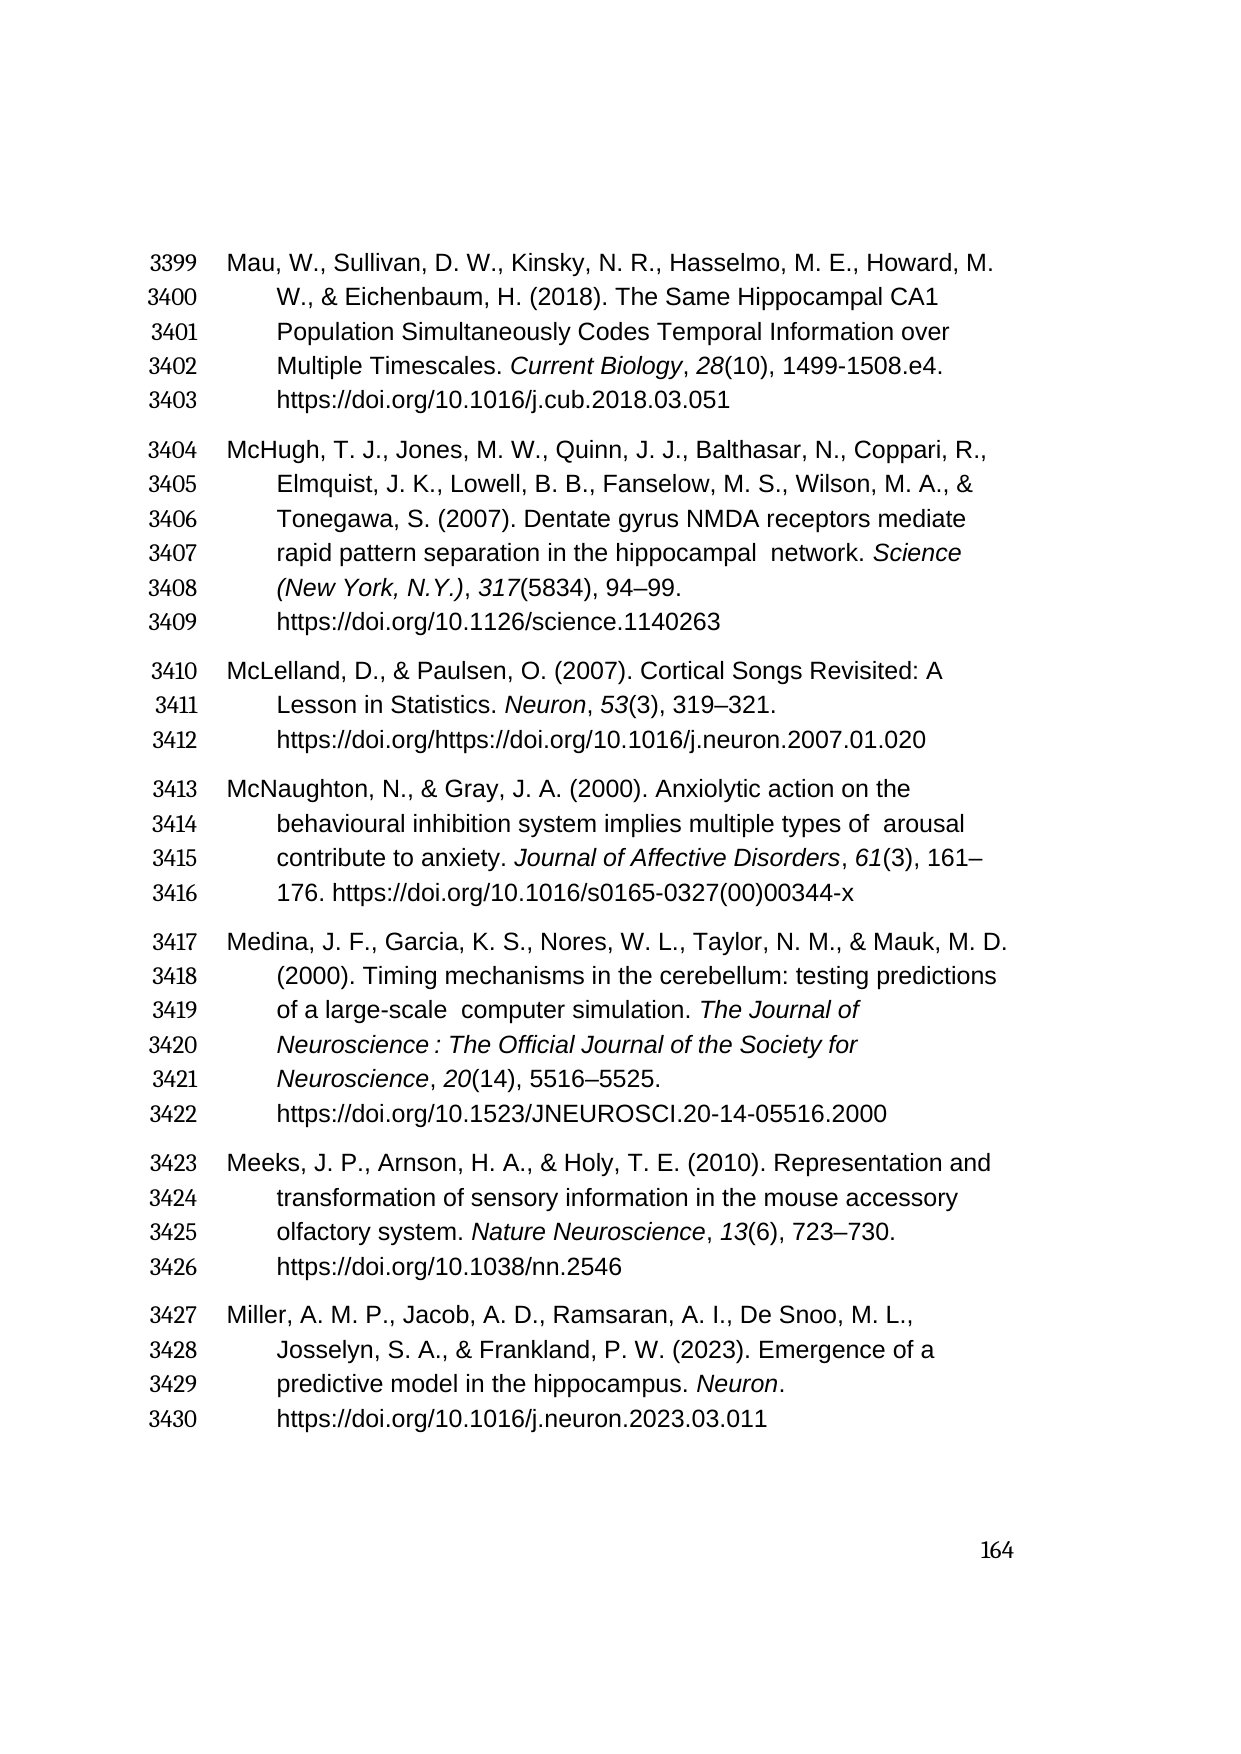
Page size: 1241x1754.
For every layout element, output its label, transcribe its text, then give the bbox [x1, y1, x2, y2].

text Mau, W., Sullivan, D. W., Kinsky, N. R., Hasselmo, M. E., Howard, M. W., & Eichenbaum, H. (2018). The Same Hippocampal CA1 Population Simultaneously Codes Temporal Information over Multiple Timescales. Current Biology, 28(10), 1499-1508.e4. https://doi.org/10.1016/j.cub.2018.03.051 [226, 248, 1014, 414]
text McHugh, T. J., Jones, M. W., Quinn, J. J., Balthasar, N., Coppari, R., Elmquist, J. K., Lowell, B. B., Fanselow, M. S., Wilson, M. A., & Tonegawa, S. (2007). Dentate gyrus NMDA receptors mediate rapid pattern separation in the hippocampal network. Science (New York, N.Y.), 317(5834), 94–99. https://doi.org/10.1126/science.1140263 [226, 434, 1014, 636]
text McLelland, D., & Paulsen, O. (2007). Cortical Songs Revisited: A Lesson in Statistics. Neuron, 53(3), 319–321. https://doi.org/https://doi.org/10.1016/j.neuron.2007.01.020 [226, 656, 1014, 754]
text Meeks, J. P., Arnson, H. A., & Holy, T. E. (2010). Representation and transformation of sensory information in the mouse accessory olfactory system. Nature Neuroscience, 13(6), 723–730. https://doi.org/10.1038/nn.2546 [226, 1148, 1014, 1280]
text Miller, A. M. P., Jacob, A. D., Ramsaran, A. I., De Snoo, M. L., Josselyn, S. A., & Frankland, P. W. (2023). Emergence of a predictive model in the hippocampus. Neuron. https://doi.org/10.1016/j.neuron.2023.03.011 [226, 1301, 1014, 1433]
text Medina, J. F., Garcia, K. S., Nores, W. L., Taylor, N. M., & Mauk, M. D. (2000). Timing mechanisms in the cerebellum: testing predictions of a large-scale computer simulation. The Journal of Neuroscience : The Official Journal of the Society for Neuroscience, 20(14), 5516–5525. https://doi.org/10.1523/JNEUROSCI.20-14-05516.2000 [226, 927, 1014, 1128]
text McNaughton, N., & Gray, J. A. (2000). Anxiolytic action on the behavioural inhibition system implies multiple types of arousal contribute to anxiety. Journal of Affective Disorders, 61(3), 161–176. https://doi.org/10.1016/s0165-0327(00)00344-x [226, 774, 1014, 906]
